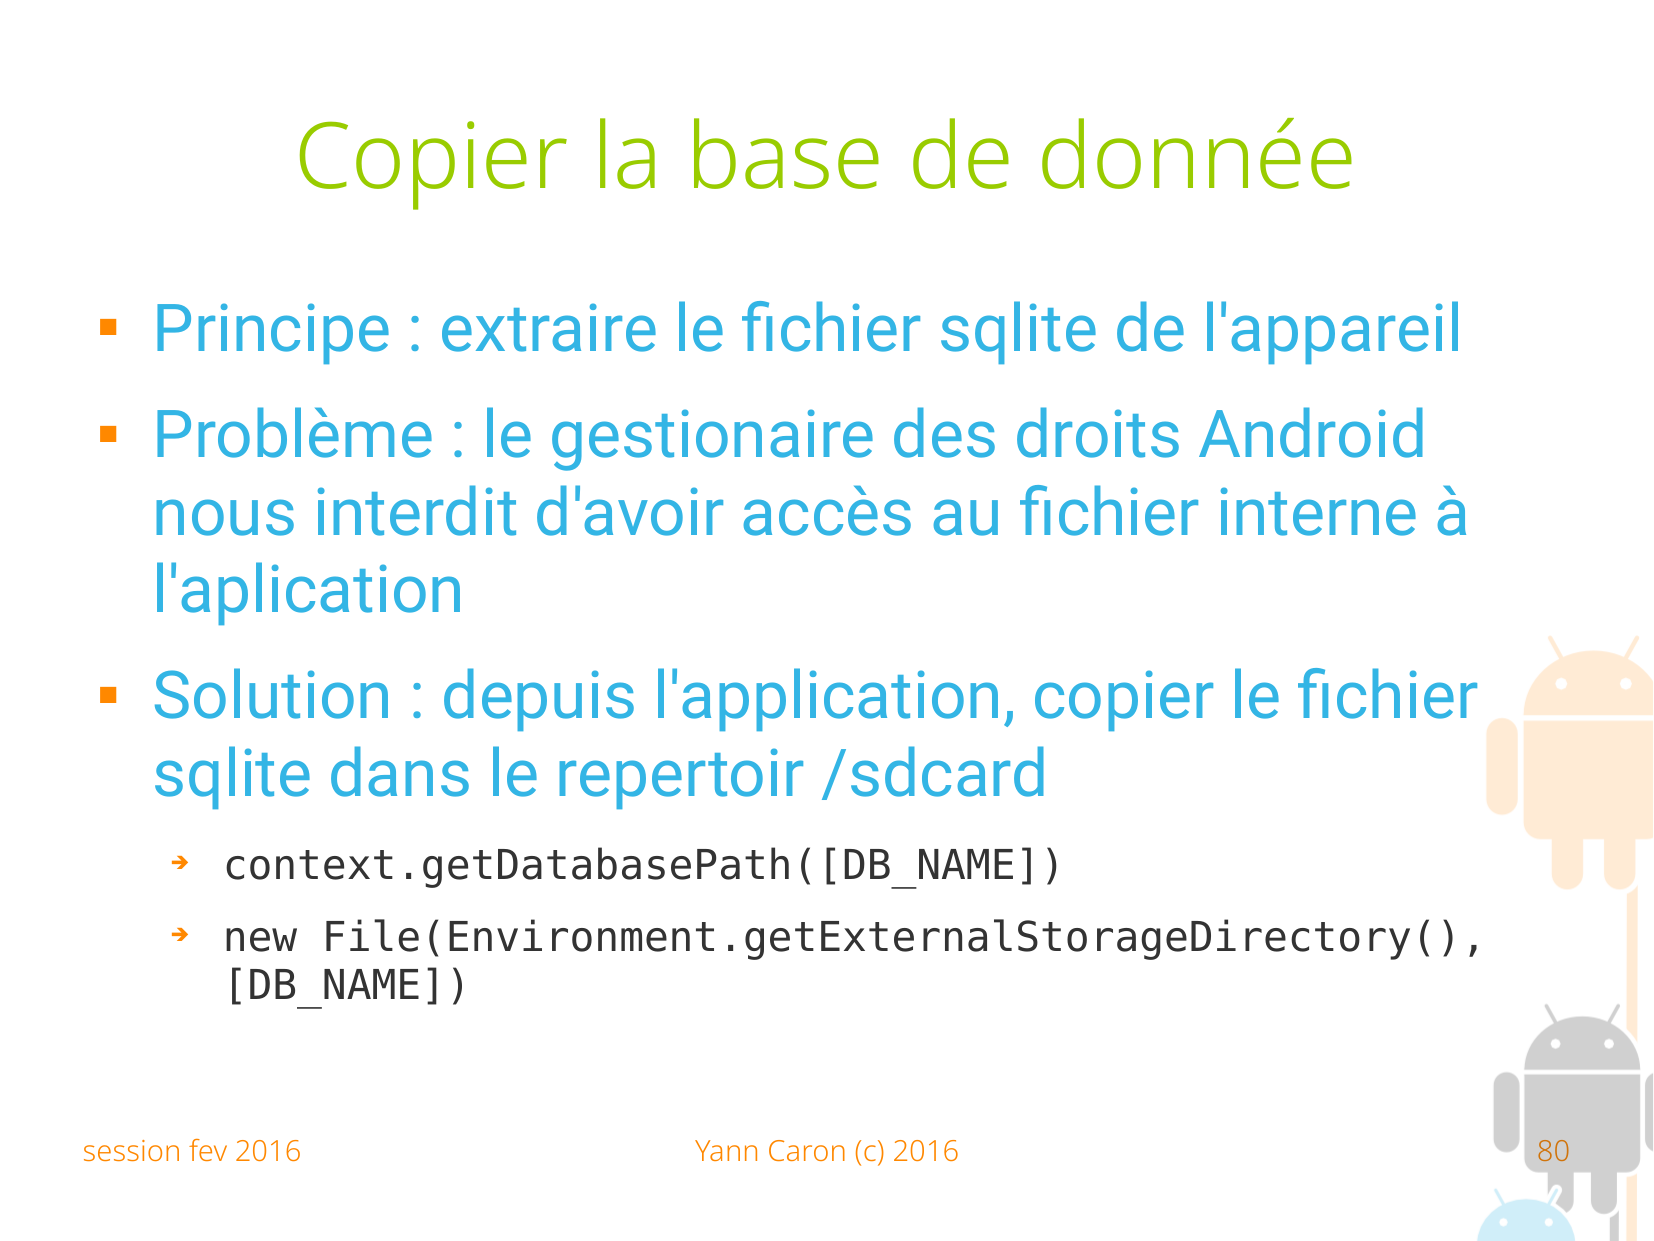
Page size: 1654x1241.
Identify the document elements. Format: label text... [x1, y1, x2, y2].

title Copier la base de donnée [82, 49, 1571, 257]
list Principe : extraire le fichier sqlite de l'appareil Problème : le gestionaire des droits Android nous interdit d'avoir accès au fichier interne à l'aplication Solution : depuis l'application, copier le fichier sqlite dans le repertoir /sdcard context.getDatabasePath([DB_NAME]) new File(Environment.getExternalStorageDirectory(), [DB_NAME]) [82, 290, 1571, 1010]
picture [240, 423, 1654, 1241]
